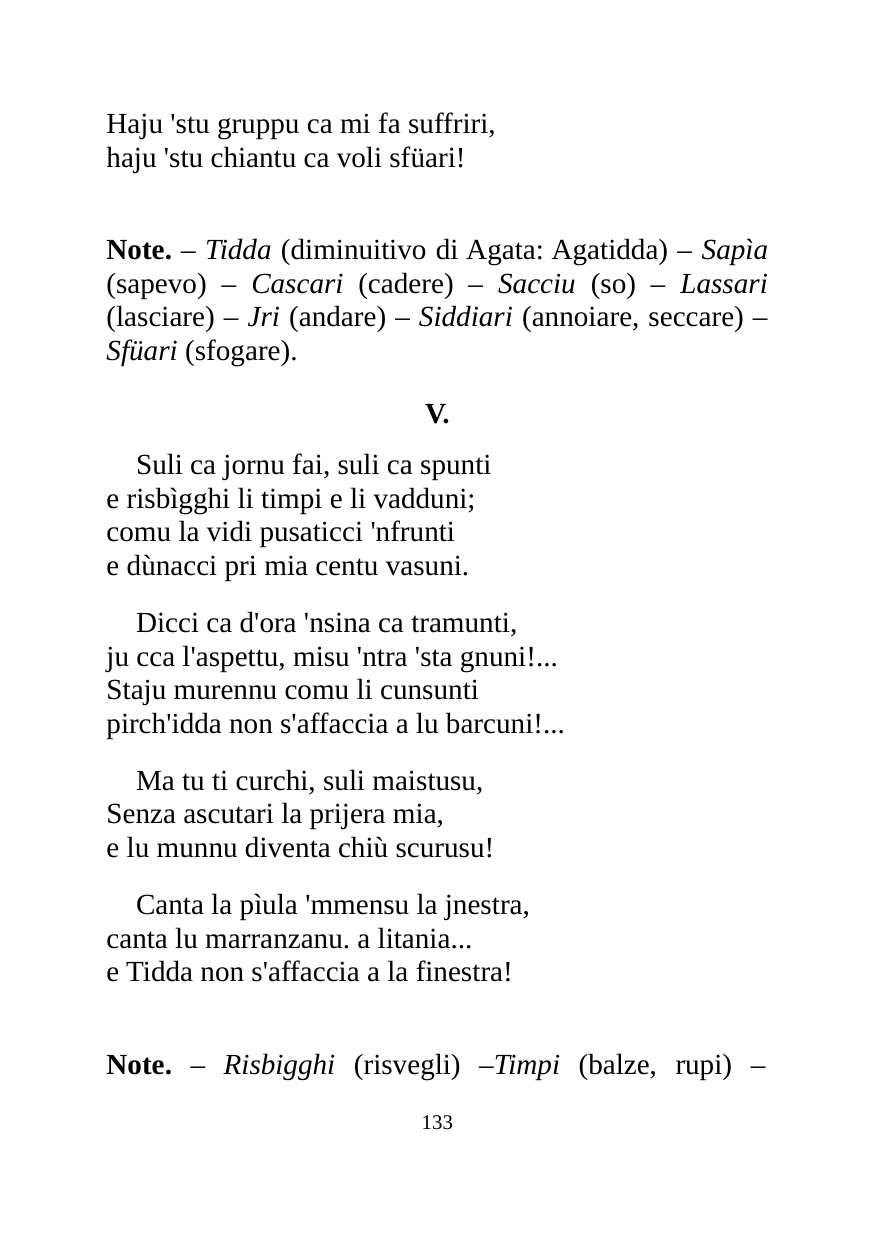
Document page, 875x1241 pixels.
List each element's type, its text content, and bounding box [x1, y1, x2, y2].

text Note. – Tidda (diminuitivo di Agata: Agatidda) – Sapìa (sapevo) – Cascari (cadere) – Sacciu (so) – Lassari (lasciare) – Jri (andare) – Siddiari (annoiare, seccare) – Sfüari (sfogare). [106, 232, 768, 367]
text comu la vidi pusaticci 'nfrunti [106, 514, 768, 548]
text haju 'stu chiantu ca voli sfüari! [106, 140, 768, 173]
text e dùnacci pri mia centu vasuni. [106, 548, 768, 581]
text Note. – Risbigghi (risvegli) –Timpi (balze, rupi) – [106, 1047, 768, 1080]
text pirch'idda non s'affaccia a lu barcuni!... [106, 706, 768, 739]
text Ma tu ti curchi, suli maistusu, [106, 763, 768, 796]
text ju cca l'aspettu, misu 'ntra 'sta gnuni!... [106, 639, 768, 672]
text V. [106, 396, 768, 429]
text canta lu marranzanu. a litania... [106, 921, 768, 954]
text e risbìgghi li timpi e li vadduni; [106, 481, 768, 514]
text e lu munnu diventa chiù scurusu! [106, 830, 768, 863]
text Staju murennu comu li cunsunti [106, 672, 768, 706]
text Suli ca jornu fai, suli ca spunti [106, 447, 768, 481]
text Dicci ca d'ora 'nsina ca tramunti, [106, 605, 768, 639]
text Canta la pìula 'mmensu la jnestra, [106, 887, 768, 921]
text Haju 'stu gruppu ca mi fa suffriri, [106, 106, 768, 140]
text Senza ascutari la prijera mia, [106, 796, 768, 830]
text e Tidda non s'affaccia a la finestra! [106, 954, 768, 988]
